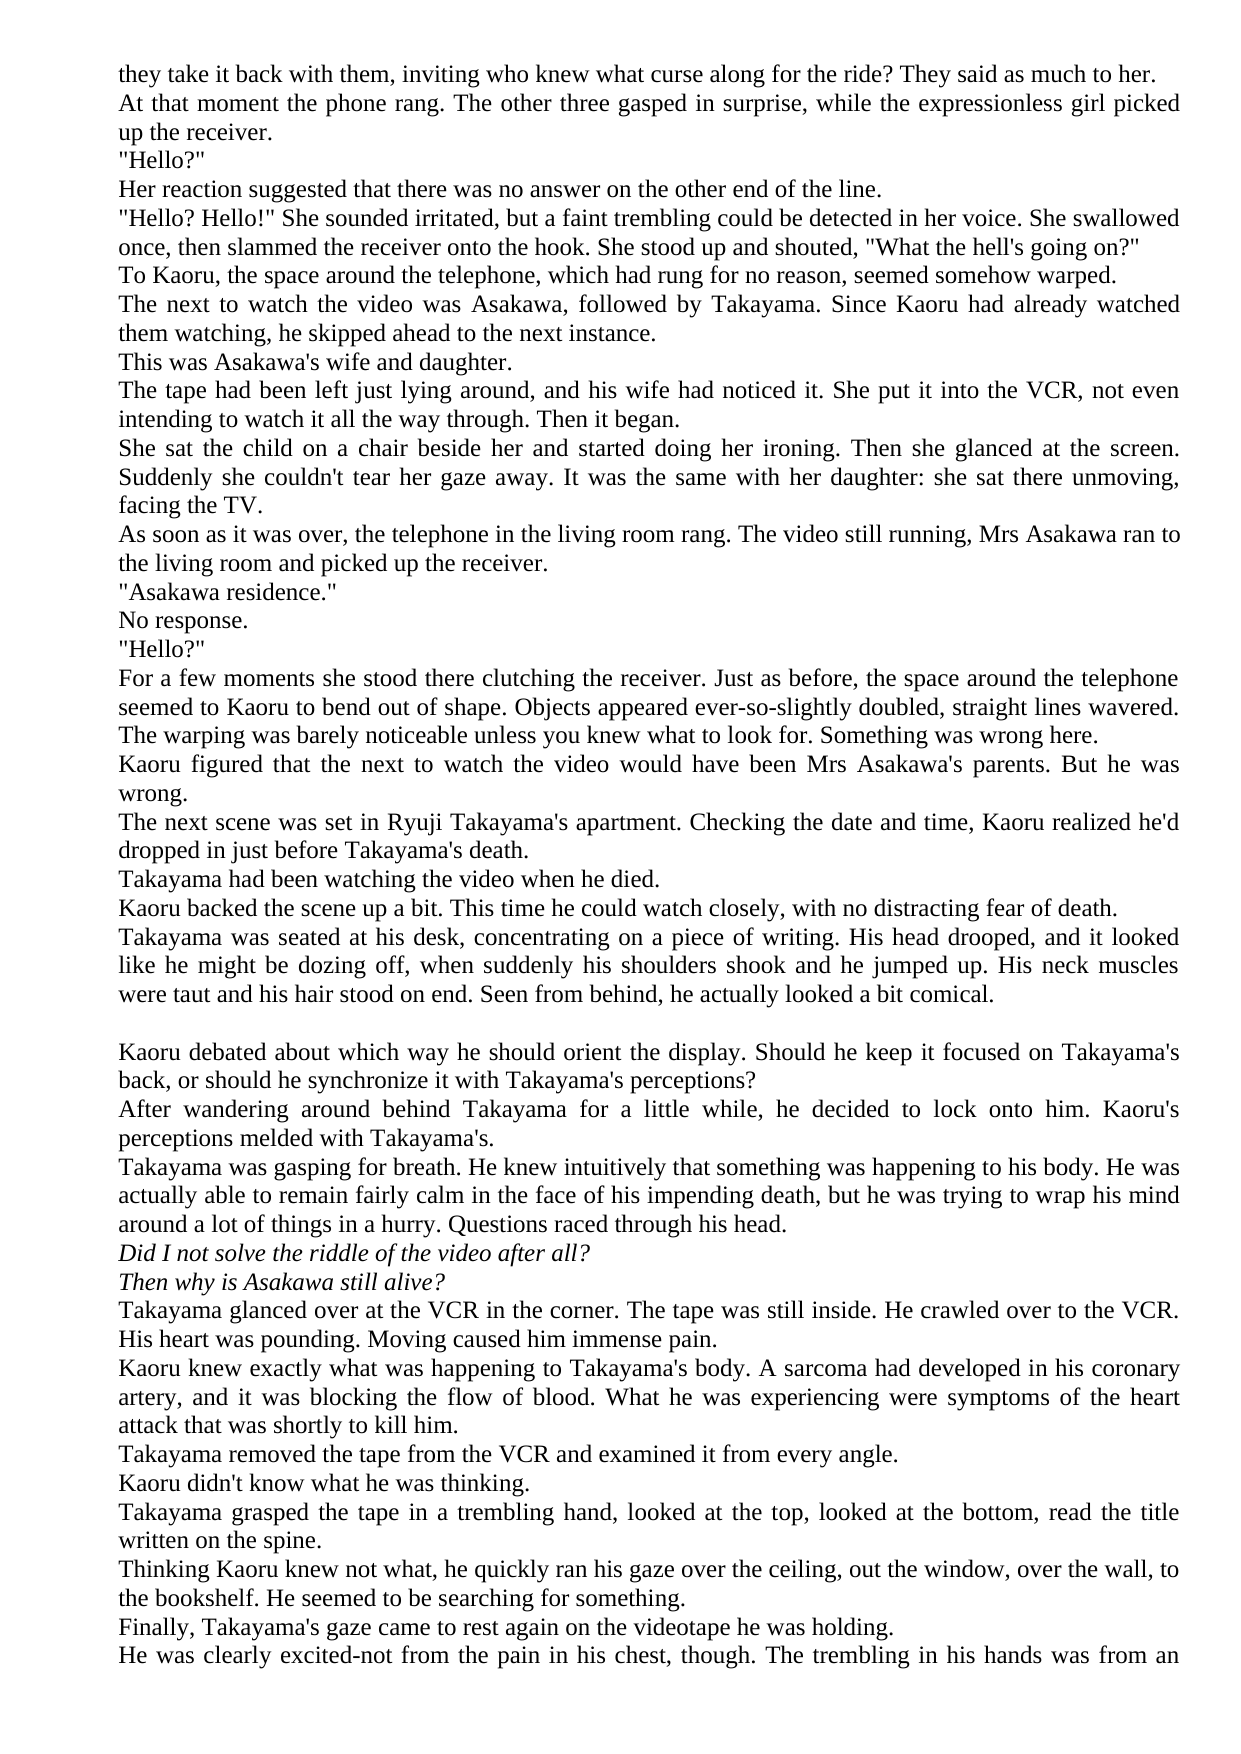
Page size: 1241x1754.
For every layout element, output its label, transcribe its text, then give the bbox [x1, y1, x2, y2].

text "Hello?" [118, 145, 1181, 174]
text "Hello?" [118, 634, 1181, 663]
text Takayama removed the tape from the VCR and examined it from every angle. [118, 1439, 1181, 1468]
text He was clearly excited-not from the pain in his chest, though. The trembling in his hands was from an [118, 1640, 1181, 1669]
text Takayama was seated at his desk, concentrating on a piece of writing. His head drooped, and it looked like he might be dozing off, when suddenly his shoulders shook and he jumped up. His neck muscles were taut and his hair stood on end. Seen from behind, he actually looked a bit comical. [118, 922, 1181, 1008]
text Thinking Kaoru knew not what, he quickly ran his gaze over the ceiling, out the window, over the wall, to the bookshelf. He seemed to be searching for something. [118, 1554, 1181, 1612]
text The next scene was set in Ryuji Takayama's apartment. Checking the date and time, Kaoru realized he'd dropped in just before Takayama's death. [118, 807, 1181, 864]
text Takayama grasped the tape in a trembling hand, looked at the top, looked at the bottom, read the title written on the spine. [118, 1497, 1181, 1554]
text Kaoru figured that the next to watch the video would have been Mrs Asakawa's parents. But he was wrong. [118, 749, 1181, 807]
text Kaoru backed the scene up a bit. This time he could watch closely, with no distracting fear of death. [118, 893, 1181, 922]
text Finally, Takayama's gaze came to rest again on the videotape he was holding. [118, 1612, 1181, 1640]
text The next to watch the video was Asakawa, followed by Takayama. Since Kaoru had already watched them watching, he skipped ahead to the next instance. [118, 289, 1181, 347]
text After wandering around behind Takayama for a little while, he decided to lock onto him. Kaoru's perceptions melded with Takayama's. [118, 1094, 1181, 1152]
text Takayama glanced over at the VCR in the corner. The tape was still inside. He crawled over to the VCR. His heart was pounding. Moving caused him immense pain. [118, 1295, 1181, 1353]
text they take it back with them, inviting who knew what curse along for the ride? They said as much to her. [118, 59, 1181, 88]
text Takayama had been watching the video when he died. [118, 864, 1181, 893]
text She sat the child on a chair beside her and started doing her ironing. Then she glanced at the screen. Suddenly she couldn't tear her gaze away. It was the same with her daughter: she sat there unmoving, facing the TV. [118, 433, 1181, 519]
text Kaoru knew exactly what was happening to Takayama's body. A sarcoma had developed in his coronary artery, and it was blocking the flow of blood. What he was experiencing were symptoms of the heart attack that was shortly to kill him. [118, 1353, 1181, 1439]
text Kaoru didn't know what he was thinking. [118, 1468, 1181, 1497]
text Kaoru debated about which way he should orient the display. Should he keep it focused on Takayama's back, or should he synchronize it with Takayama's perceptions? [118, 1037, 1181, 1094]
text "Asakawa residence." [118, 577, 1181, 605]
text Then why is Asakawa still alive? [118, 1267, 1181, 1295]
text No response. [118, 605, 1181, 634]
text Did I not solve the riddle of the video after all? [118, 1238, 1181, 1267]
text Takayama was gasping for breath. He knew intuitively that something was happening to his body. He was actually able to remain fairly calm in the face of his impending death, but he was trying to wrap his mind around a lot of things in a hurry. Questions raced through his head. [118, 1152, 1181, 1238]
text Her reaction suggested that there was no answer on the other end of the line. [118, 174, 1181, 203]
text At that moment the phone rang. The other three gasped in surprise, while the expressionless girl picked up the receiver. [118, 88, 1181, 145]
text The tape had been left just lying around, and his wife had noticed it. She put it into the VCR, not even intending to watch it all the way through. Then it began. [118, 375, 1181, 433]
text For a few moments she stood there clutching the receiver. Just as before, the space around the telephone seemed to Kaoru to bend out of shape. Objects appeared ever-so-slightly doubled, straight lines wavered. The warping was barely noticeable unless you knew what to look for. Something was wrong here. [118, 663, 1181, 749]
text As soon as it was over, the telephone in the living room rang. The video still running, Mrs Asakawa ran to the living room and picked up the receiver. [118, 519, 1181, 577]
text "Hello? Hello!" She sounded irritated, but a faint trembling could be detected in her voice. She swallowed once, then slammed the receiver onto the hook. She stood up and shouted, "What the hell's going on?" [118, 203, 1181, 260]
text To Kaoru, the space around the telephone, which had rung for no reason, seemed somehow warped. [118, 260, 1181, 289]
text This was Asakawa's wife and daughter. [118, 347, 1181, 375]
